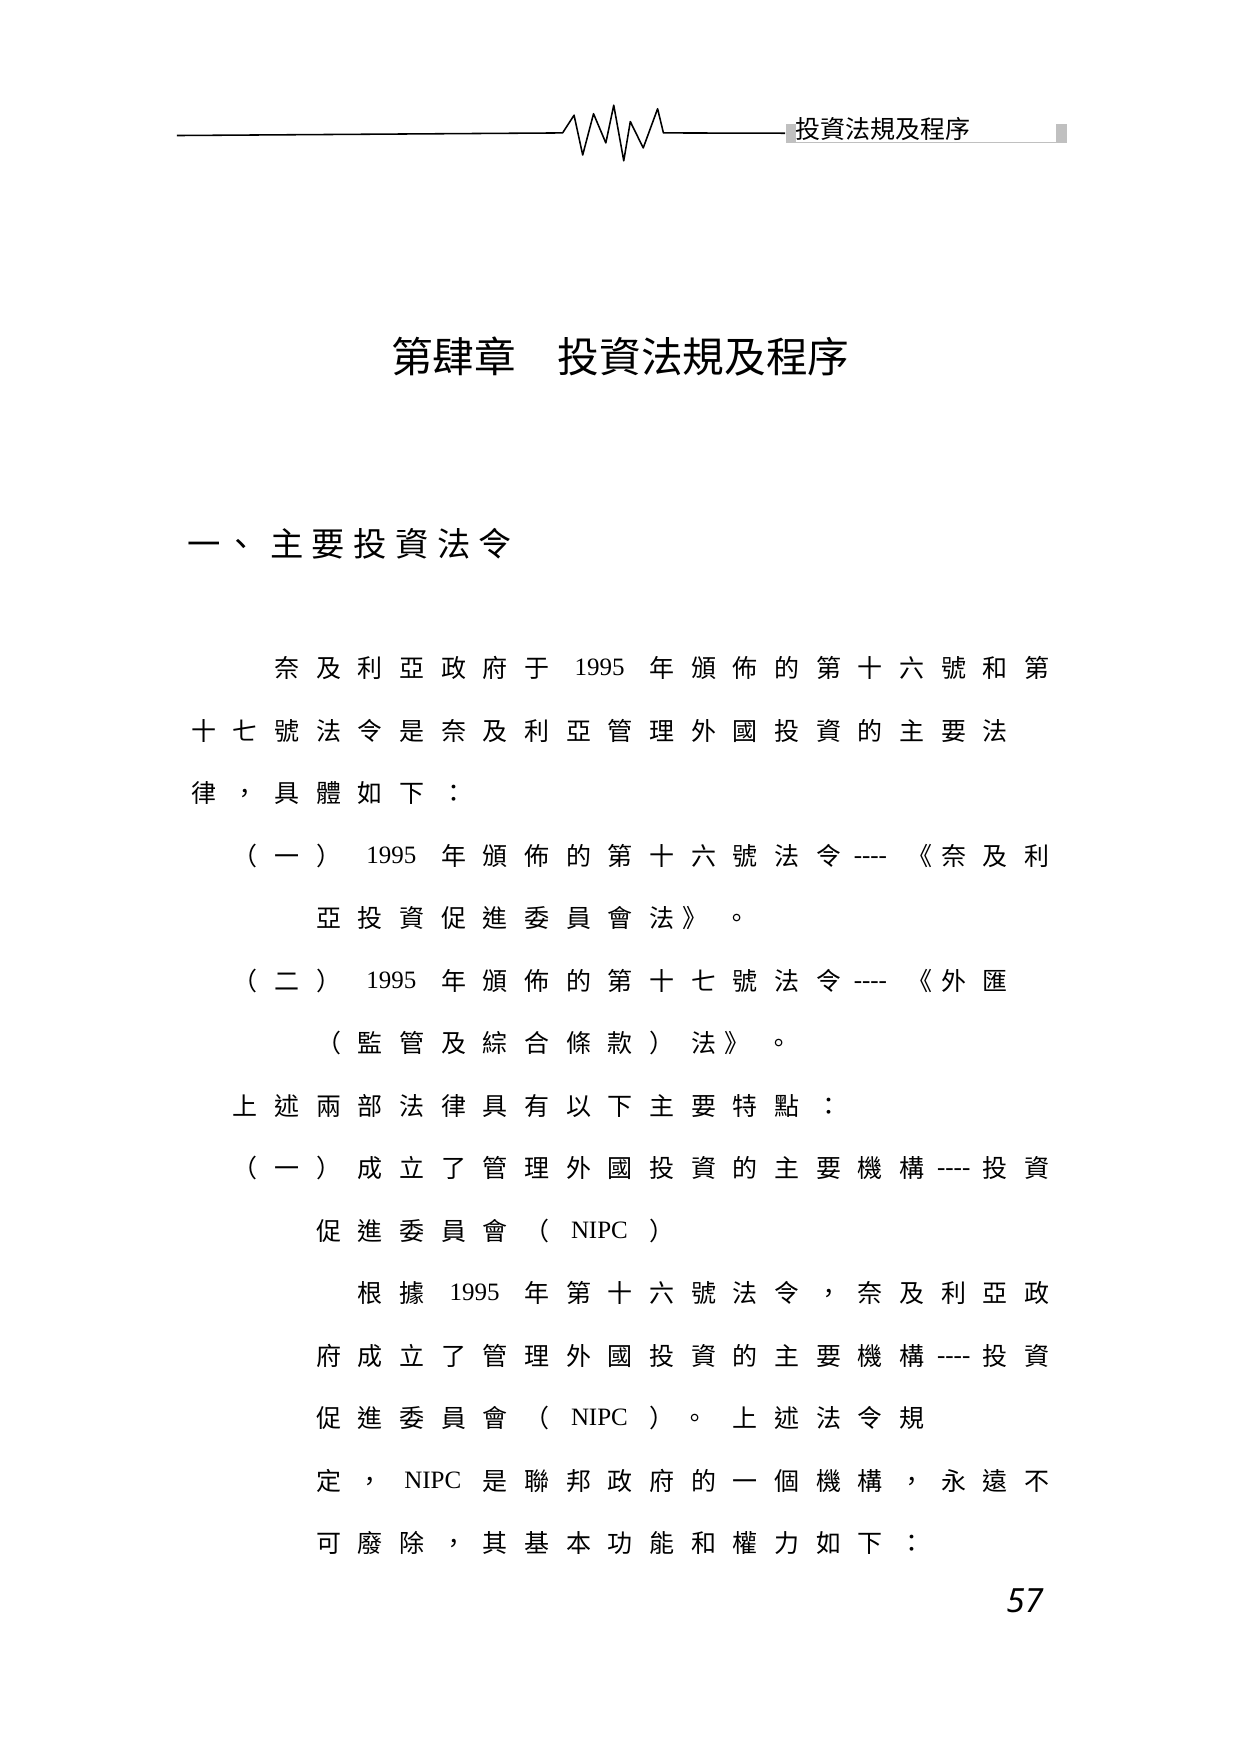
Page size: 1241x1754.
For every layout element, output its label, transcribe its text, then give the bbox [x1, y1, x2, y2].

text 第肆章 投資法規及程序 [183, 313, 1058, 375]
text （一）成立了管理外國投資的主要機構----投資促進委員會（NIPC） [207, 1125, 1058, 1250]
text 上述兩部法律具有以下主要特點： [207, 1063, 1058, 1125]
text 奈及利亞政府于1995年頒佈的第十六號和第十七號法令是奈及利亞管理外國投資的主要法律，具體如下： [183, 625, 1058, 813]
text 一、主要投資法令 [183, 500, 1058, 563]
text 根據1995年第十六號法令，奈及利亞政府成立了管理外國投資的主要機構----投資促進委員會（NIPC）。上述法令規定，NIPC是聯邦政府的一個機構，永遠不可廢除，其基本功能和權力如下： [281, 1250, 1058, 1563]
text （一）1995年頒佈的第十六號法令----《奈及利亞投資促進委員會法》。 [207, 813, 1058, 938]
text （二）1995年頒佈的第十七號法令----《外匯（監管及綜合條款）法》。 [207, 938, 1058, 1063]
